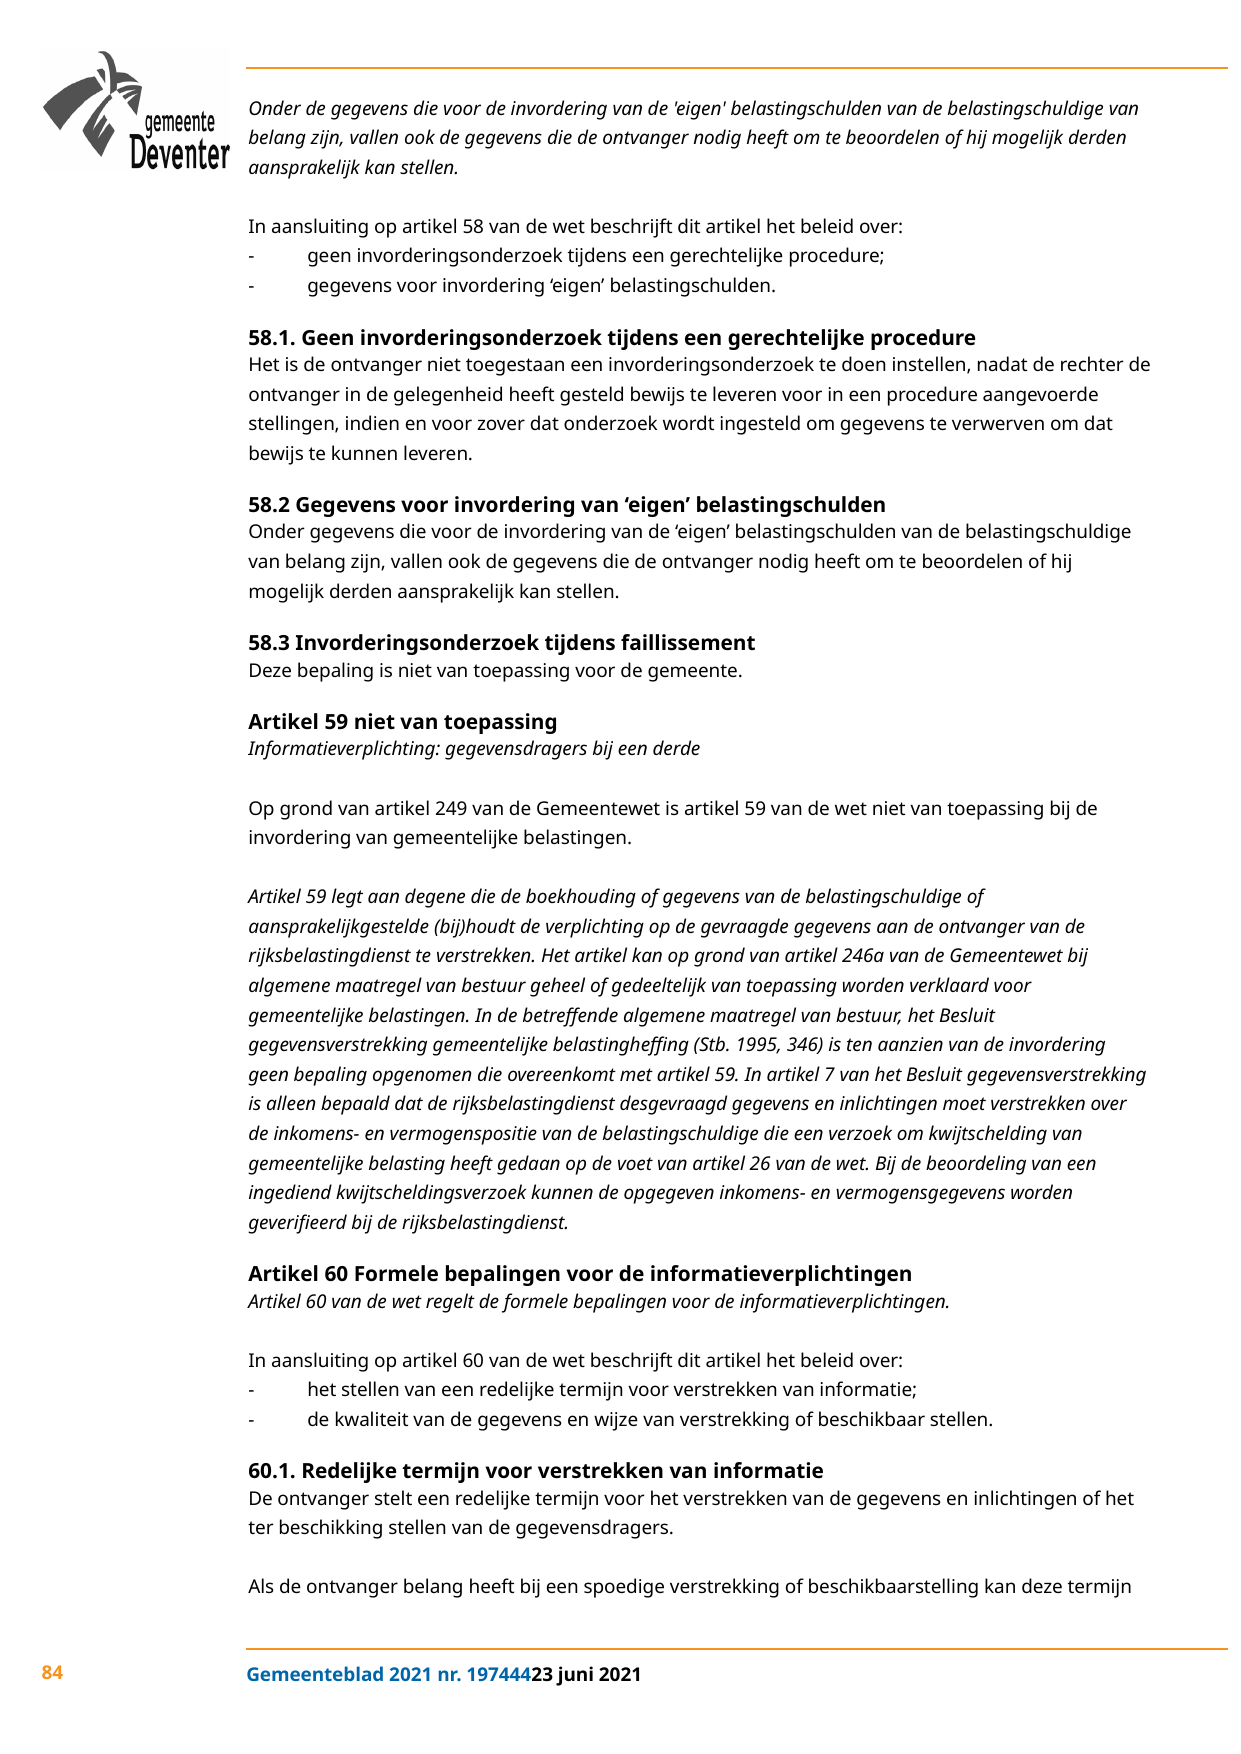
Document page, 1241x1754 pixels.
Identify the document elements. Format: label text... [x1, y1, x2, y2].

text Informatieverplichting: gegevensdragers bij een derde [248, 736, 1152, 761]
text Als de ontvanger belang heeft bij een spoedige verstrekking of beschikbaarstelling kan deze termijn [248, 1574, 1152, 1599]
text Deze bepaling is niet van toepassing voor de gemeente. [248, 657, 1152, 682]
text 58.1. Geen invorderingsonderzoek tijdens een gerechtelijke procedure [248, 323, 1152, 351]
picture [41, 47, 231, 172]
text Onder gegevens die voor de invordering van de ‘eigen’ belastingschulden van de belastingschuldige van belang zijn, vallen ook de gegevens die de ontvanger nodig heeft om te beoordelen of hij mogelijk derden aansprakelijk kan stellen. [248, 519, 1152, 604]
text In aansluiting op artikel 58 van de wet beschrijft dit artikel het beleid over: [248, 213, 1152, 239]
list het stellen van een redelijke termijn voor verstrekken van informatie; [248, 1377, 1152, 1402]
text Artikel 60 Formele bepalingen voor de informatieverplichtingen [248, 1259, 1152, 1288]
text Onder de gegevens die voor de invordering van de 'eigen' belastingschulden van de belastingschuldige van belang zijn, vallen ook de gegevens die de ontvanger nodig heeft om te beoordelen of hij mogelijk derden aansprakelijk kan stellen. [248, 95, 1152, 180]
text 58.3 Invorderingsonderzoek tijdens faillissement [248, 628, 1152, 657]
text Artikel 59 niet van toepassing [248, 707, 1152, 736]
text 60.1. Redelijke termijn voor verstrekken van informatie [248, 1457, 1152, 1485]
text Het is de ontvanger niet toegestaan een invorderingsonderzoek te doen instellen, nadat de rechter de ontvanger in de gelegenheid heeft gesteld bewijs te leveren voor in een procedure aangevoerde stellingen, indien en voor zover dat onderzoek wordt ingesteld om gegevens te verwerven om dat bewijs te kunnen leveren. [248, 351, 1152, 466]
text Op grond van artikel 249 van de Gemeentewet is artikel 59 van de wet niet van toepassing bij de invordering van gemeentelijke belastingen. [248, 795, 1152, 850]
text Artikel 60 van de wet regelt de formele bepalingen voor de informatieverplichtingen. [248, 1288, 1152, 1313]
text In aansluiting op artikel 60 van de wet beschrijft dit artikel het beleid over: [248, 1347, 1152, 1373]
text De ontvanger stelt een redelijke termijn voor het verstrekken van de gegevens en inlichtingen of het ter beschikking stellen van de gegevensdragers. [248, 1485, 1152, 1540]
text 58.2 Gegevens voor invordering van ‘eigen’ belastingschulden [248, 490, 1152, 519]
list geen invorderingsonderzoek tijdens een gerechtelijke procedure; [248, 243, 1152, 268]
list de kwaliteit van de gegevens en wijze van verstrekking of beschikbaar stellen. [248, 1406, 1152, 1432]
text Artikel 59 legt aan degene die de boekhouding of gegevens van de belastingschuldige of aansprakelijkgestelde (bij)houdt de verplichting op de gevraagde gegevens aan de ontvanger van de rijksbelastingdienst te verstrekken. Het artikel kan op grond van artikel 246a van de Gemeentewet bij algemene maatregel van bestuur geheel of gedeeltelijk van toepassing worden verklaard voor gemeentelijke belastingen. In de betreffende algemene maatregel van bestuur, het Besluit gegevensverstrekking gemeentelijke belastingheffing (Stb. 1995, 346) is ten aanzien van de invordering geen bepaling opgenomen die overeenkomt met artikel 59. In artikel 7 van het Besluit gegevensverstrekking is alleen bepaald dat de rijksbelastingdienst desgevraagd gegevens en inlichtingen moet verstrekken over de inkomens- en vermogenspositie van de belastingschuldige die een verzoek om kwijtschelding van gemeentelijke belasting heeft gedaan op de voet van artikel 26 van de wet. Bij de beoordeling van een ingediend kwijtscheldingsverzoek kunnen de opgegeven inkomens- en vermogensgegevens worden geverifieerd bij de rijksbelastingdienst. [248, 883, 1152, 1235]
list gegevens voor invordering ‘eigen’ belastingschulden. [248, 272, 1152, 298]
